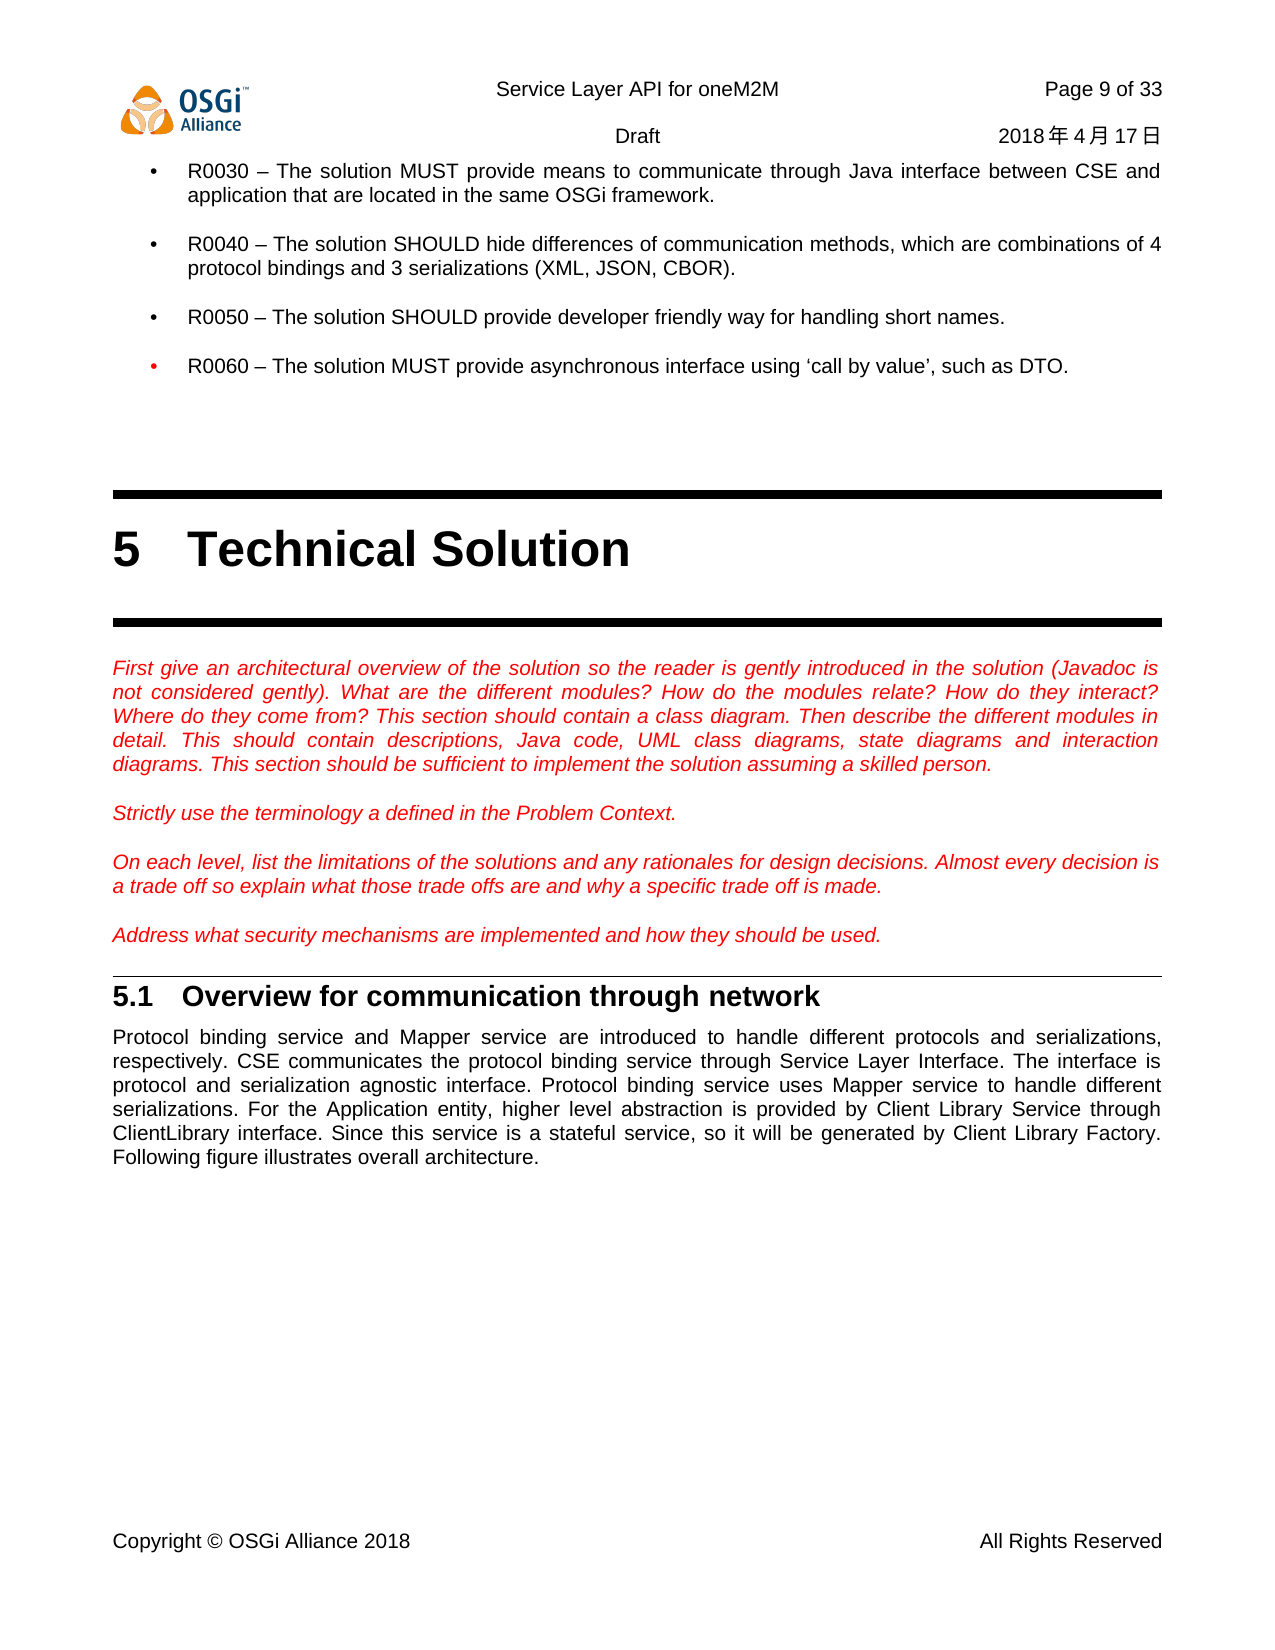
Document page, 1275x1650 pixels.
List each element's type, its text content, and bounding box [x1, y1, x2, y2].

list R0040 – The solution SHOULD hide differences of communication methods, which are combinations of 4 protocol bindings and 3 serializations (XML, JSON, CBOR). [150, 232, 1162, 280]
text On each level, list the limitations of the solutions and any rationales for design decisions. Almost every decision is a trade off so explain what those trade offs are and why a specific trade off is made. [112, 850, 1162, 898]
text First give an architectural overview of the solution so the reader is gently introduced in the solution (Javadoc is not considered gently). What are the different modules? How do the modules relate? How do they interact? Where do they come from? This section should contain a class diagram. Then describe the different modules in detail. This should contain descriptions, Java code, UML class diagrams, state diagrams and interaction diagrams. This section should be sufficient to implement the solution assuming a skilled person. [112, 656, 1162, 776]
list R0030 – The solution MUST provide means to communicate through Java interface between CSE and application that are located in the same OSGi framework. [150, 159, 1162, 207]
text Address what security mechanisms are implemented and how they should be used. [112, 923, 1162, 947]
subtitle Overview for communication through network [112, 977, 1162, 1012]
subtitle Technical Solution [112, 491, 1162, 627]
text Strictly use the terminology a defined in the Problem Context. [112, 801, 1162, 825]
list R0050 – The solution SHOULD provide developer friendly way for handling short names. [150, 305, 1162, 329]
text Protocol binding service and Mapper service are introduced to handle different protocols and serializations, respectively. CSE communicates the protocol binding service through Service Layer Interface. The interface is protocol and serialization agnostic interface. Protocol binding service uses Mapper service to handle different serializations. For the Application entity, higher level abstraction is provided by Client Library Service through ClientLibrary interface. Since this service is a stateful service, so it will be generated by Client Library Factory. Following figure illustrates overall architecture. [112, 1025, 1162, 1169]
list R0060 – The solution MUST provide asynchronous interface using ‘call by value’, such as DTO. [150, 354, 1162, 378]
picture [113, 78, 257, 142]
